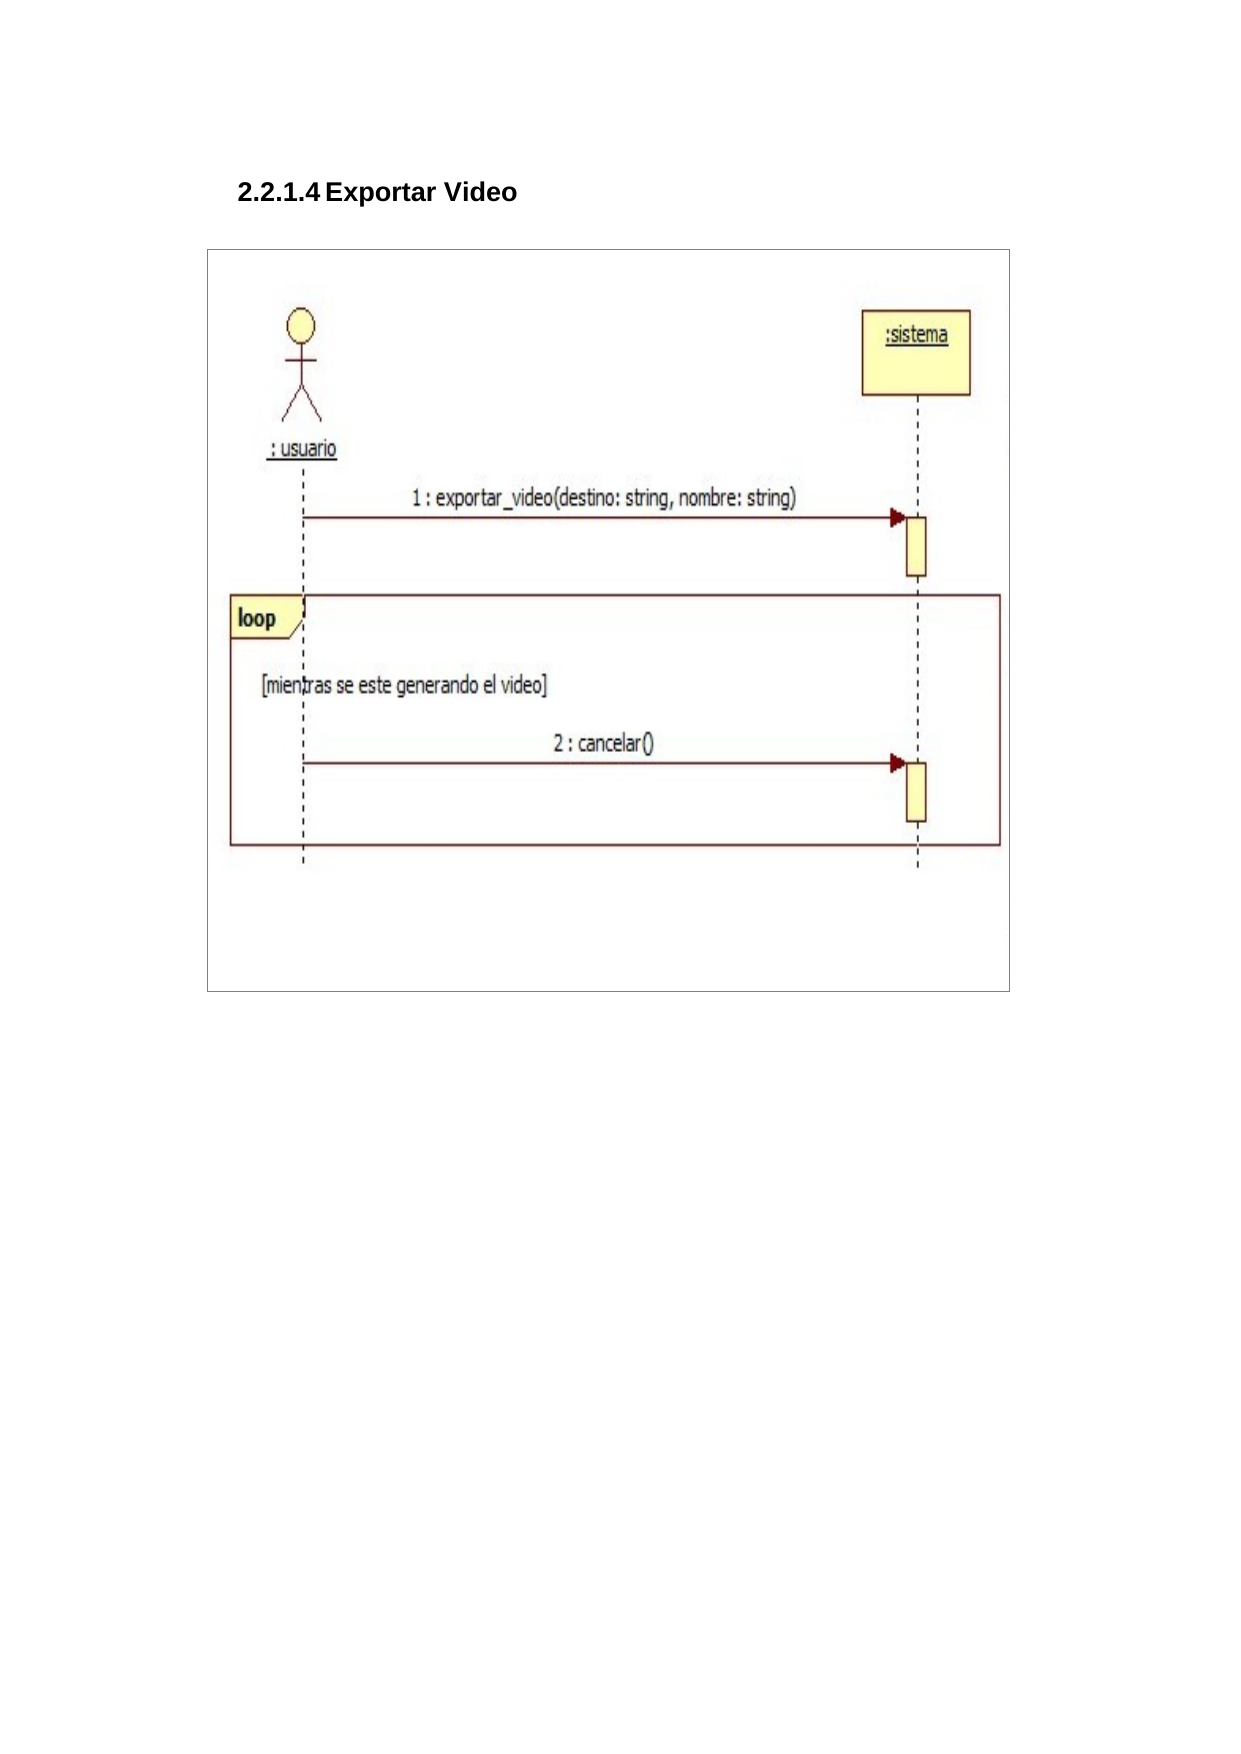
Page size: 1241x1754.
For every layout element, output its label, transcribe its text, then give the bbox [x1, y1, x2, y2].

picture [208, 251, 1009, 991]
subtitle Exportar Video [237, 176, 1092, 208]
